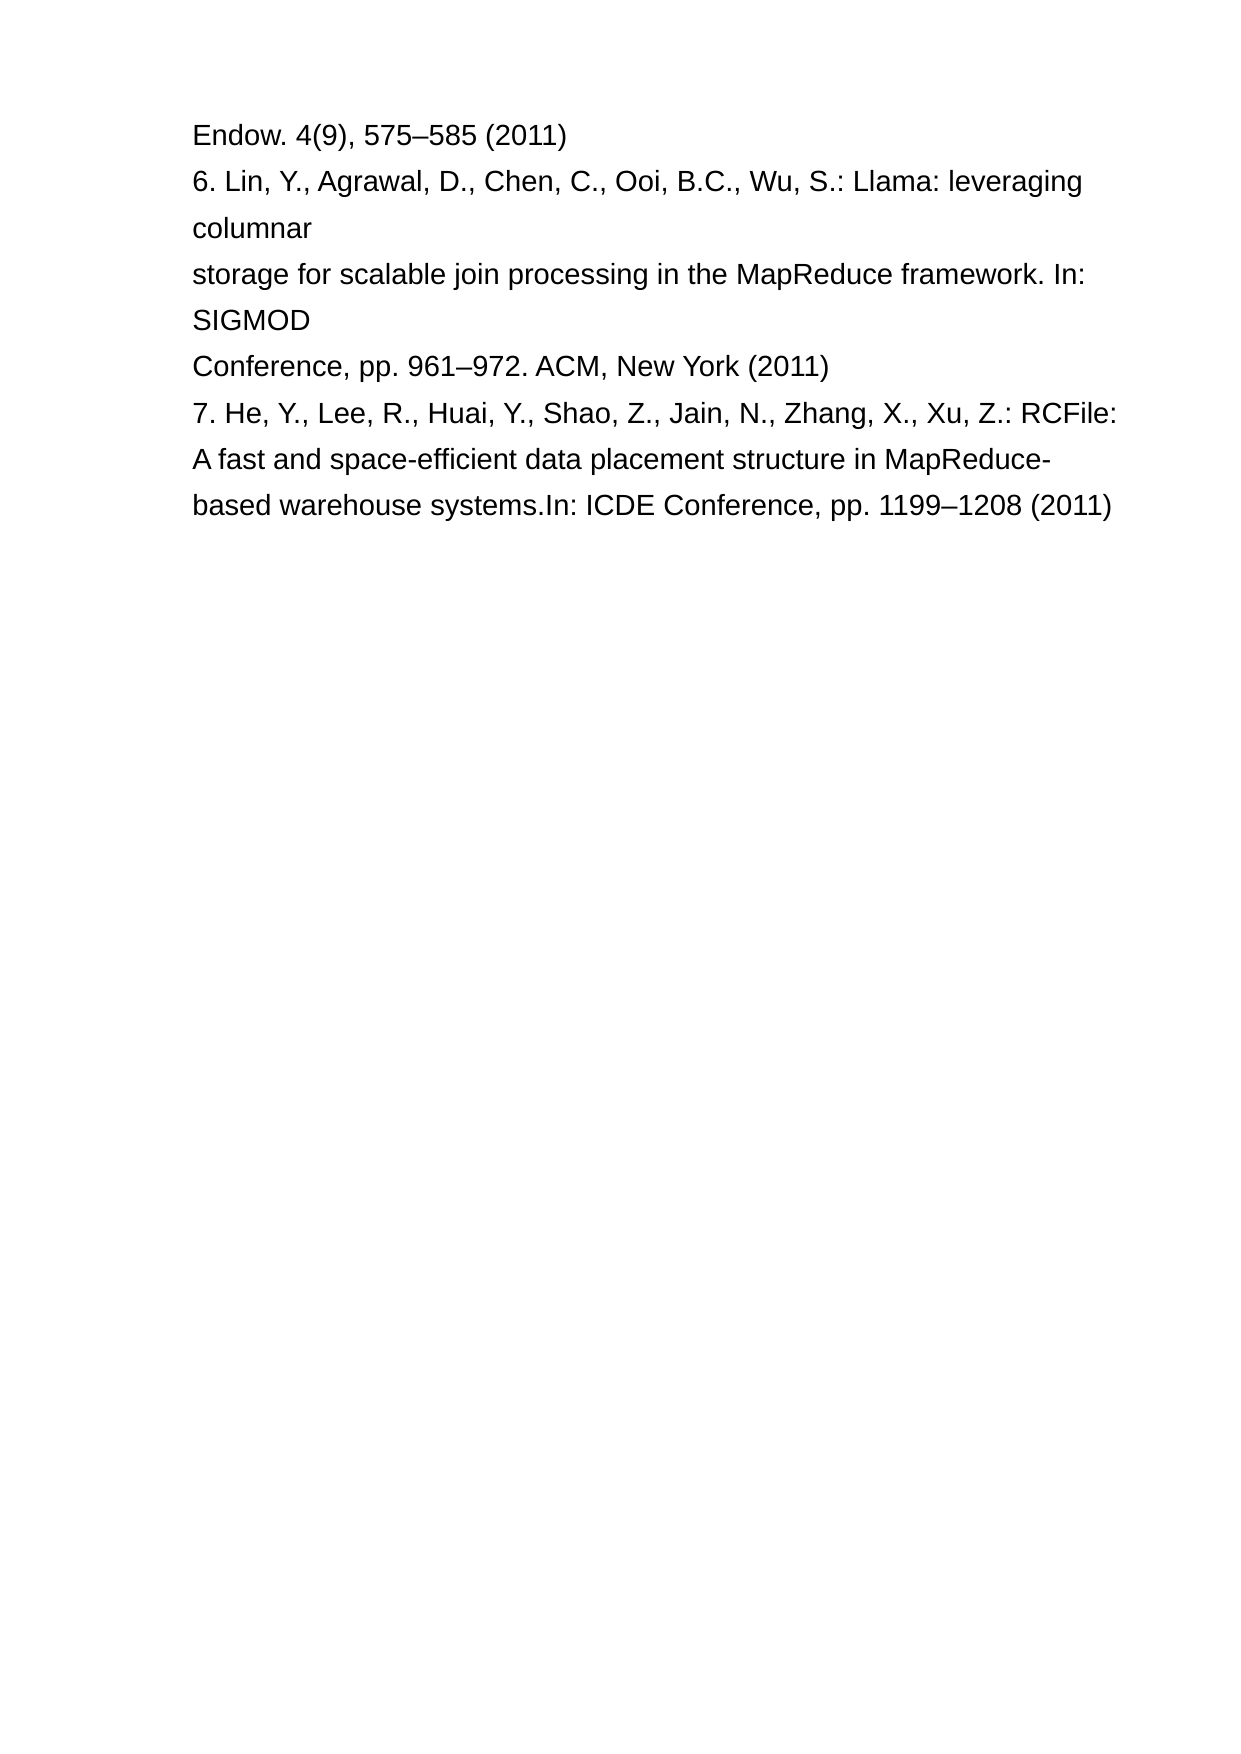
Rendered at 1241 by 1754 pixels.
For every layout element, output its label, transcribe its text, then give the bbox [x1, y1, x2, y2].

text 6. Lin, Y., Agrawal, D., Chen, C., Ooi, B.C., Wu, S.: Llama: leveraging columnar [192, 164, 1122, 244]
text 7. He, Y., Lee, R., Huai, Y., Shao, Z., Jain, N., Zhang, X., Xu, Z.: RCFile: A fast and space-efficient data placement structure in MapReduce-based warehouse systems.In: ICDE Conference, pp. 1199–1208 (2011) [192, 396, 1122, 522]
text storage for scalable join processing in the MapReduce framework. In: SIGMOD [192, 257, 1122, 337]
text Endow. 4(9), 575–585 (2011) [192, 118, 1122, 152]
text Conference, pp. 961–972. ACM, New York (2011) [192, 349, 1122, 383]
